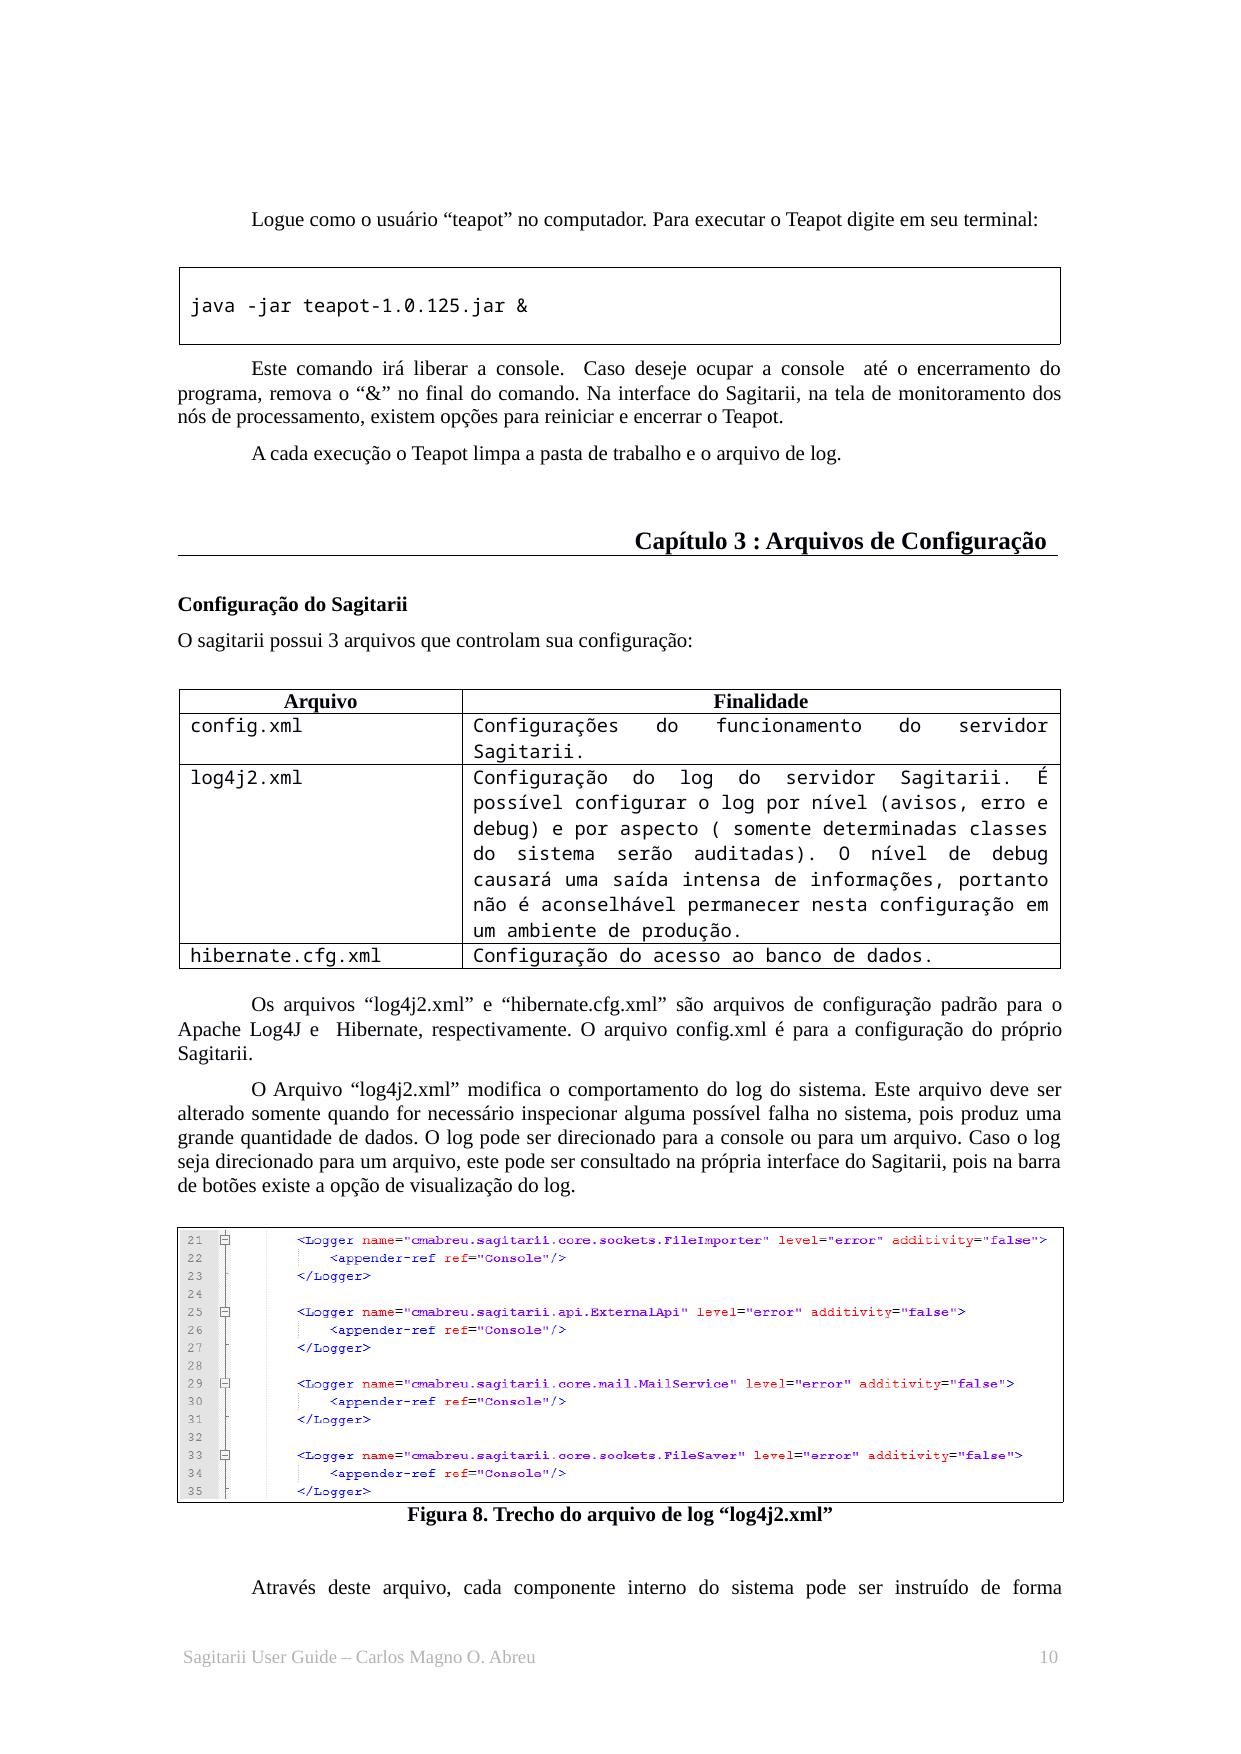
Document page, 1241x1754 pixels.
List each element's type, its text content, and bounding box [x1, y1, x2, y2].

text A cada execução o Teapot limpa a pasta de trabalho e o arquivo de log. [177, 441, 1063, 465]
table_cell hibernate.cfg.xml [180, 944, 462, 968]
table_cell Configurações do funcionamento do servidor Sagitarii. [463, 714, 1060, 764]
text Através deste arquivo, cada componente interno do sistema pode ser instruído de forma [177, 1575, 1063, 1599]
table_header Arquivo [180, 690, 462, 713]
text Logue como o usuário “teapot” no computador. Para executar o Teapot digite em seu terminal: [177, 207, 1063, 231]
table_header Finalidade [463, 690, 1060, 713]
text Configuração do Sagitarii [177, 592, 1063, 616]
title Figura 8. Trecho do arquivo de log “log4j2.xml” [177, 1503, 1063, 1526]
table_cell Configuração do log do servidor Sagitarii. É possível configurar o log por nível (avisos, erro e debug) e por aspecto ( somente determinadas classes do sistema serão auditadas). O nível de debug causará uma saída intensa de informações, portanto não é aconselhável permanecer nesta configuração em um ambiente de produção. [463, 765, 1060, 943]
table_header java -jar teapot-1.0.125.jar & [180, 268, 1060, 344]
table_cell Configuração do acesso ao banco de dados. [463, 944, 1060, 968]
text Este comando irá liberar a console. Caso deseje ocupar a console até o encerramento do programa, remova o “&” no final do comando. Na interface do Sagitarii, na tela de monitoramento dos nós de processamento, existem opções para reiniciar e encerrar o Teapot. [177, 356, 1063, 428]
table_cell config.xml [180, 714, 462, 764]
text Os arquivos “log4j2.xml” e “hibernate.cfg.xml” são arquivos de configuração padrão para o Apache Log4J e Hibernate, respectivamente. O arquivo config.xml é para a configuração do próprio Sagitarii. [177, 992, 1063, 1064]
table_cell log4j2.xml [180, 765, 462, 943]
title [178, 1228, 1063, 1502]
title [177, 1222, 1063, 1227]
text O sagitarii possui 3 arquivos que controlam sua configuração: [177, 628, 1063, 652]
table_header Capítulo 3 : Arquivos de Configuração [178, 501, 1058, 555]
text O Arquivo “log4j2.xml” modifica o comportamento do log do sistema. Este arquivo deve ser alterado somente quando for necessário inspecionar alguma possível falha no sistema, pois produz uma grande quantidade de dados. O log pode ser direcionado para a console ou para um arquivo. Caso o log seja direcionado para um arquivo, este pode ser consultado na própria interface do Sagitarii, pois na barra de botões existe a opção de visualização do log. [177, 1077, 1063, 1197]
